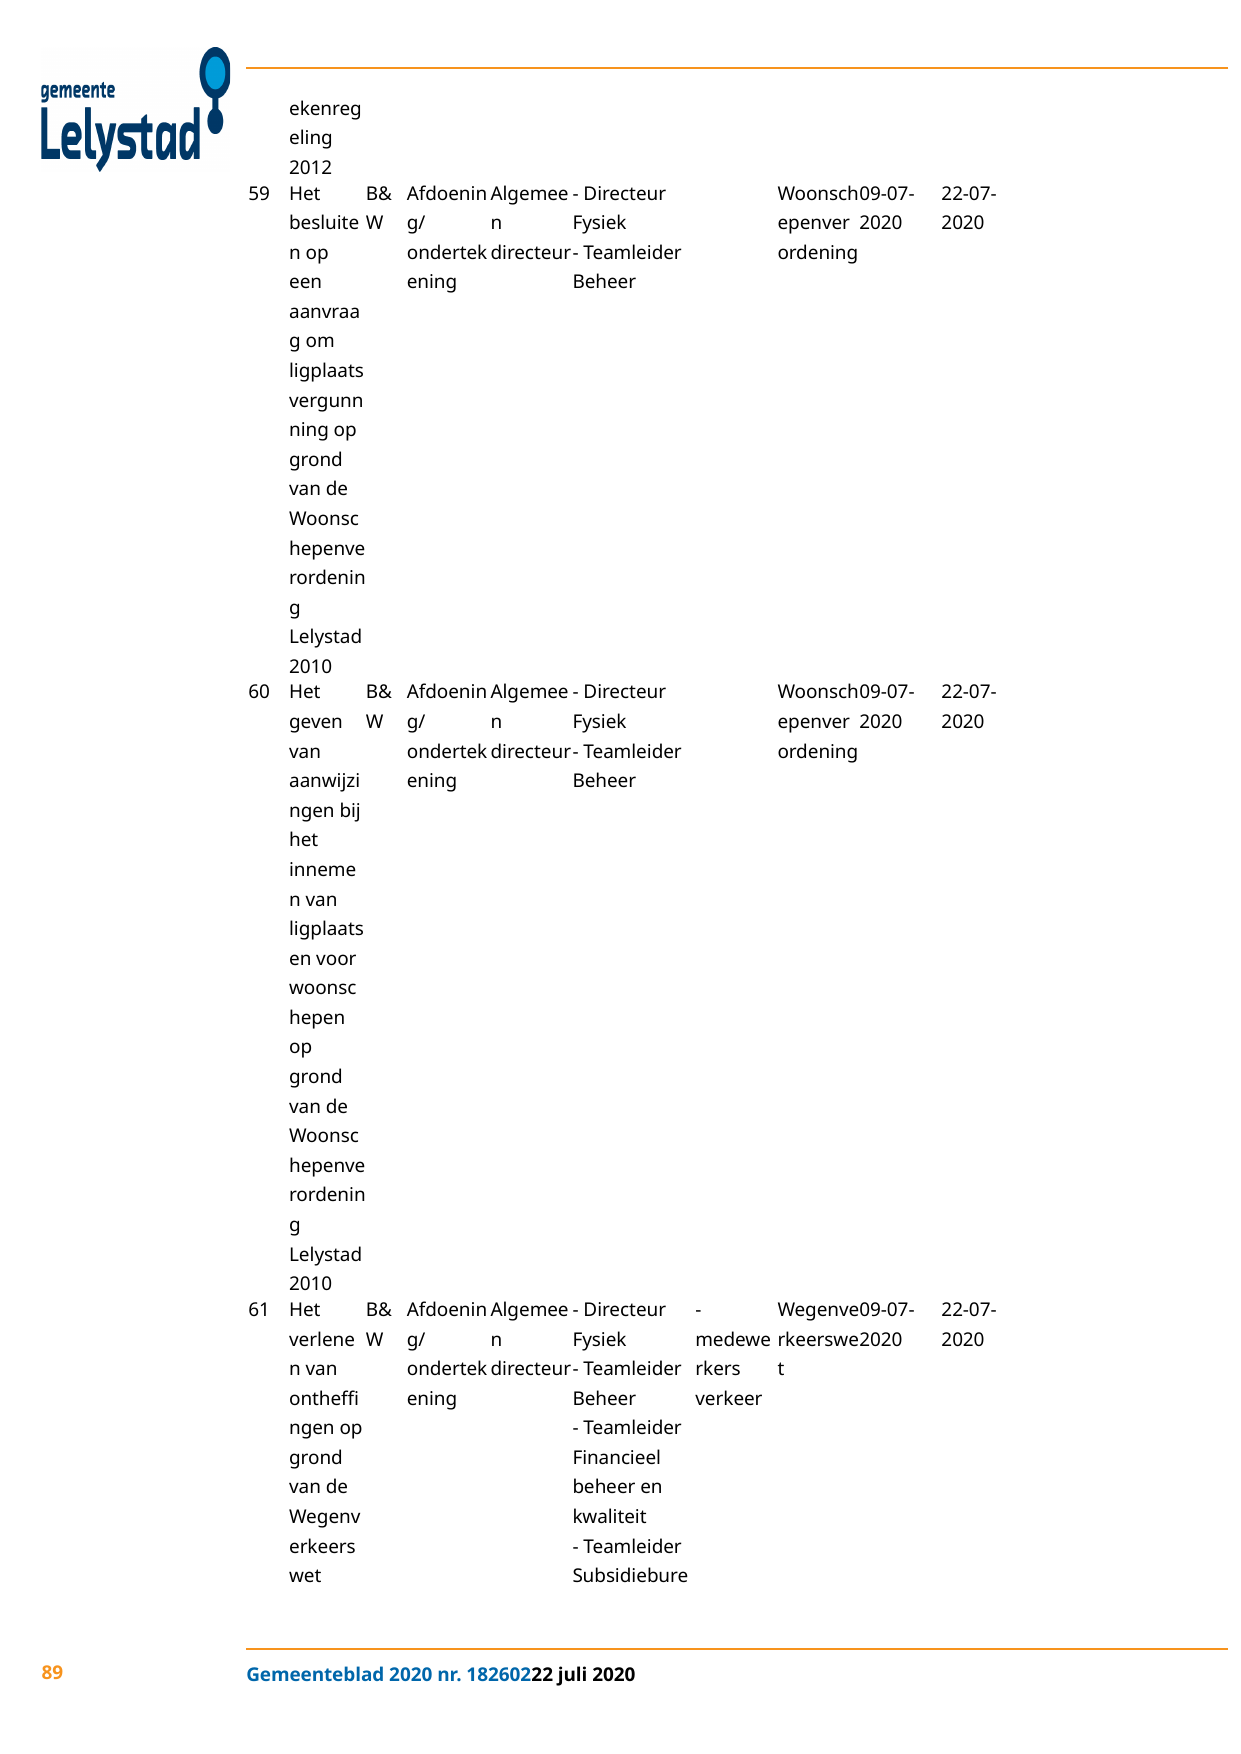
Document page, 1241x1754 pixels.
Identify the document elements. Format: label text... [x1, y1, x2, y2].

table_cell [407, 95, 490, 180]
table_cell [366, 95, 407, 180]
table_cell 22-07-2020 [941, 1296, 1023, 1588]
table_cell 09-07-2020 [859, 679, 941, 1296]
table_cell Afdoening/ondertekening [407, 1296, 490, 1588]
table_cell [859, 95, 941, 180]
table_cell Woonschepenverordening [777, 180, 859, 679]
table_cell - medewerkers verkeer [695, 1296, 777, 1588]
table_cell [695, 180, 777, 679]
table_cell Het geven van aanwijzingen bij het innemen van ligplaatsen voor woonschepen op grond van de Woonschepenverordening Lelystad 2010 [289, 679, 366, 1296]
table_cell B&W [366, 679, 407, 1296]
table_cell [695, 679, 777, 1296]
table_cell Algemeen directeur [490, 180, 572, 679]
table_cell [777, 95, 859, 180]
table_cell - Directeur Fysiek - Teamleider Beheer [572, 679, 695, 1296]
table_cell Afdoening/ondertekening [407, 180, 490, 679]
table_cell 22-07-2020 [941, 679, 1023, 1296]
picture [41, 47, 231, 172]
table_cell Het besluiten op een aanvraag om ligplaatsvergunnning op grond van de Woonschepenverordening Lelystad 2010 [289, 180, 366, 679]
table_cell Algemeen directeur [490, 679, 572, 1296]
table_cell Algemeen directeur [490, 1296, 572, 1588]
table_cell [1023, 1296, 1152, 1588]
table_cell 59 [248, 180, 289, 679]
table_cell B&W [366, 1296, 407, 1588]
table_cell Afdoening/ondertekening [407, 679, 490, 1296]
table_cell 09-07-2020 [859, 1296, 941, 1588]
table_cell ekenregeling 2012 [289, 95, 366, 180]
table_cell - Directeur Fysiek - Teamleider Beheer - Teamleider Financieel beheer en kwaliteit - Teamleider Subsidiebure [572, 1296, 695, 1588]
table_cell [1023, 180, 1152, 679]
table_cell [490, 95, 572, 180]
table_cell [941, 95, 1023, 180]
table_cell 61 [248, 1296, 289, 1588]
table_cell - Directeur Fysiek - Teamleider Beheer [572, 180, 695, 679]
table_cell [572, 95, 695, 180]
table_cell 60 [248, 679, 289, 1296]
table_cell Wegenverkeerswet [777, 1296, 859, 1588]
table_cell Het verlenen van ontheffingen op grond van de Wegenverkeerswet [289, 1296, 366, 1588]
table_cell [695, 95, 777, 180]
table_cell Woonschepenverordening [777, 679, 859, 1296]
table_cell 22-07-2020 [941, 180, 1023, 679]
table_cell B&W [366, 180, 407, 679]
table_cell [1023, 95, 1152, 180]
table_cell 09-07-2020 [859, 180, 941, 679]
table_cell [248, 95, 289, 180]
table_cell [1023, 679, 1152, 1296]
